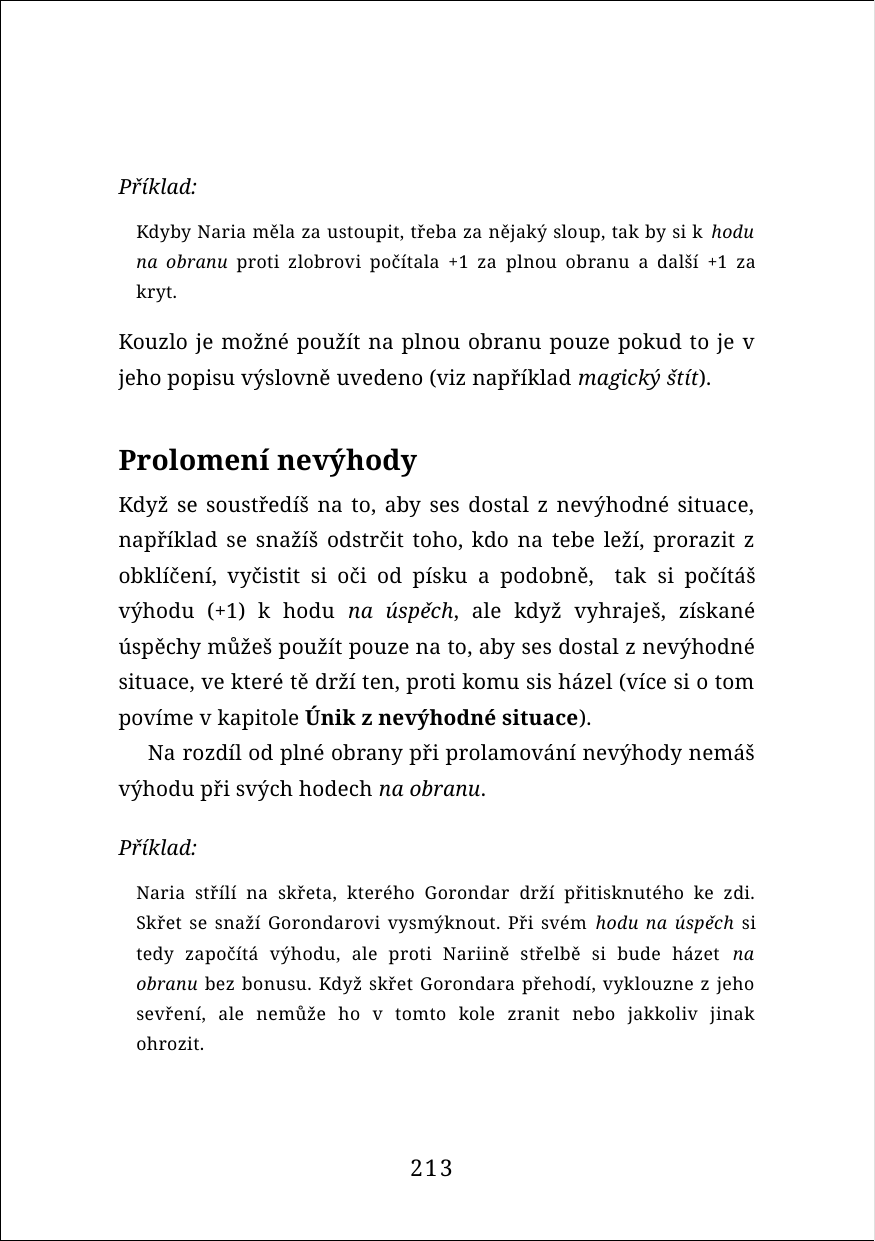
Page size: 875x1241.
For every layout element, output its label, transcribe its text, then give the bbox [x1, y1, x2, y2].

text Kdyby Naria měla za ustoupit, třeba za nějaký sloup, tak by si k hodu na obranu proti zlobrovi počítala +1 za plnou obranu a další +1 za kryt. [136, 219, 756, 304]
text Když se soustředíš na to, aby ses dostal z nevýhodné situace, například se snažíš odstrčit toho, kdo na tebe leží, prorazit z obklíčení, vyčistit si oči od písku a podobně, tak si počítáš výhodu (+1) k hodu na úspěch, ale když vyhraješ, získané úspěchy můžeš použít pouze na to, aby ses dostal z nevýhodné situace, ve které tě drží ten, proti komu sis házel (více si o tom povíme v kapitole Únik z nevýhodné situace). Na rozdíl od plné obrany při prolamování nevýhody nemáš výhodu při svých hodech na obranu. [118, 490, 756, 802]
subtitle Prolomení nevýhody [118, 440, 756, 478]
text Příklad: [118, 833, 756, 862]
text Naria střílí na skřeta, kterého Gorondar drží přitisknutého ke zdi. Skřet se snaží Gorondarovi vysmýknout. Při svém hodu na úspěch si tedy započítá výhodu, ale proti Nariině střelbě si bude házet na obranu bez bonusu. Když skřet Gorondara přehodí, vyklouzne z jeho sevření, ale nemůže ho v tomto kole zranit nebo jakkoliv jinak ohrozit. [136, 881, 756, 1056]
text Příklad: [118, 172, 756, 200]
text Kouzlo je možné použít na plnou obranu pouze pokud to je v jeho popisu výslovně uvedeno (viz například magický štít). [118, 327, 756, 391]
